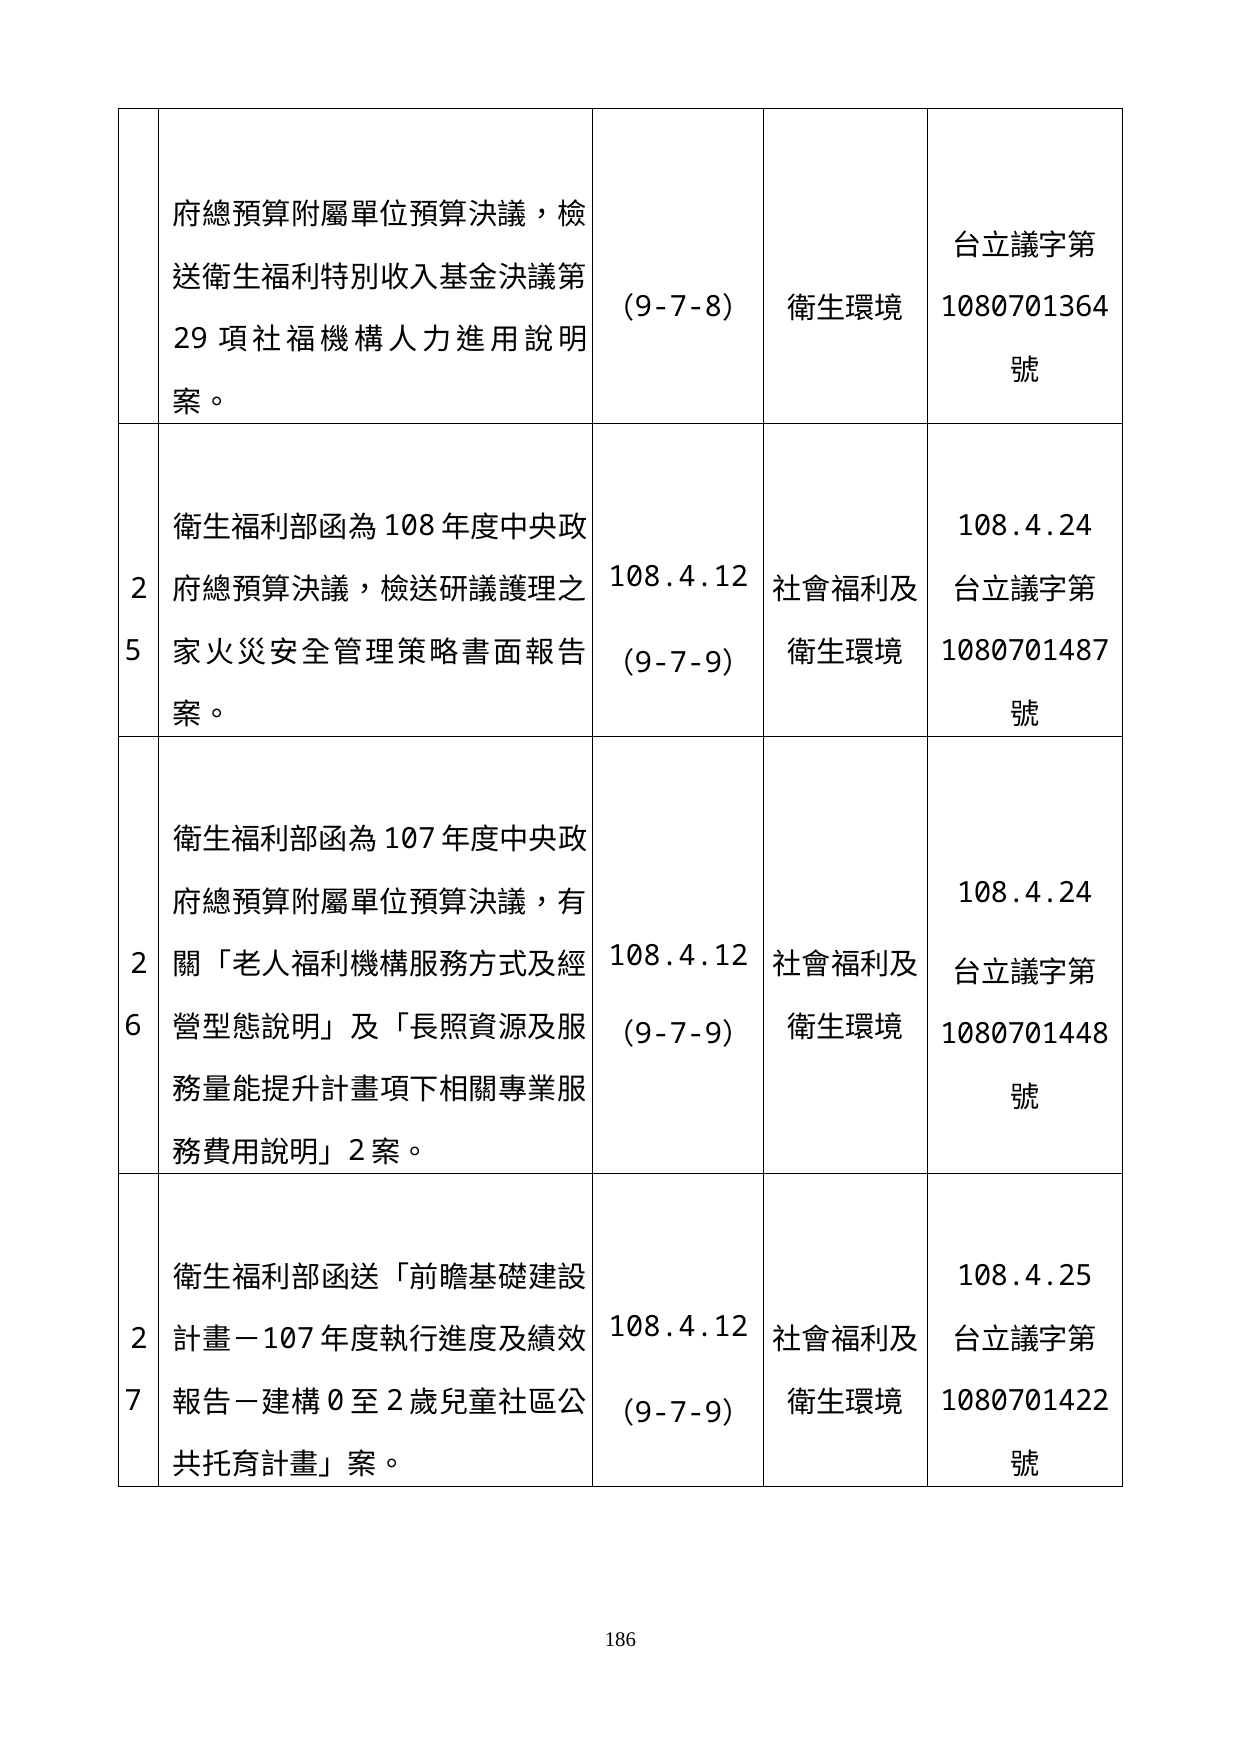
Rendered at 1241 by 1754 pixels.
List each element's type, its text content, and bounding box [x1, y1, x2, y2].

table_cell 108.4.25 台立議字第1080701422號 [928, 1174, 1122, 1486]
table_cell [119, 737, 158, 1173]
table_cell [119, 1174, 158, 1486]
table_cell 108.4.12 （9-7-9） [593, 737, 763, 1173]
table_cell 社會福利及衛生環境 [764, 737, 927, 1173]
table_cell （9-7-8） [593, 109, 763, 423]
table_cell 108.4.12 （9-7-9） [593, 1174, 763, 1486]
table_cell 108.4.24 台立議字第1080701448號 [928, 737, 1122, 1173]
table_cell 108.4.12 （9-7-9） [593, 424, 763, 736]
table_cell 社會福利及衛生環境 [764, 424, 927, 736]
table_cell 衛生福利部函為107年度中央政府總預算附屬單位預算決議，有關「老人福利機構服務方式及經營型態說明」及「長照資源及服務量能提升計畫項下相關專業服務費用說明」2案。 [159, 737, 592, 1173]
table_cell 108.4.24 台立議字第1080701487號 [928, 424, 1122, 736]
table_cell 衛生福利部函送「前瞻基礎建設計畫－107年度執行進度及績效報告－建構0至2歲兒童社區公共托育計畫」案。 [159, 1174, 592, 1486]
table_cell 台立議字第1080701364號 [928, 109, 1122, 423]
table_cell 衛生環境 [764, 109, 927, 423]
table_cell 社會福利及衛生環境 [764, 1174, 927, 1486]
table_cell [119, 424, 158, 736]
table_cell 衛生福利部函為108年度中央政府總預算決議，檢送研議護理之家火災安全管理策略書面報告案。 [159, 424, 592, 736]
table_cell [119, 109, 158, 423]
table_cell 府總預算附屬單位預算決議，檢送衛生福利特別收入基金決議第29項社福機構人力進用說明案。 [159, 109, 592, 423]
